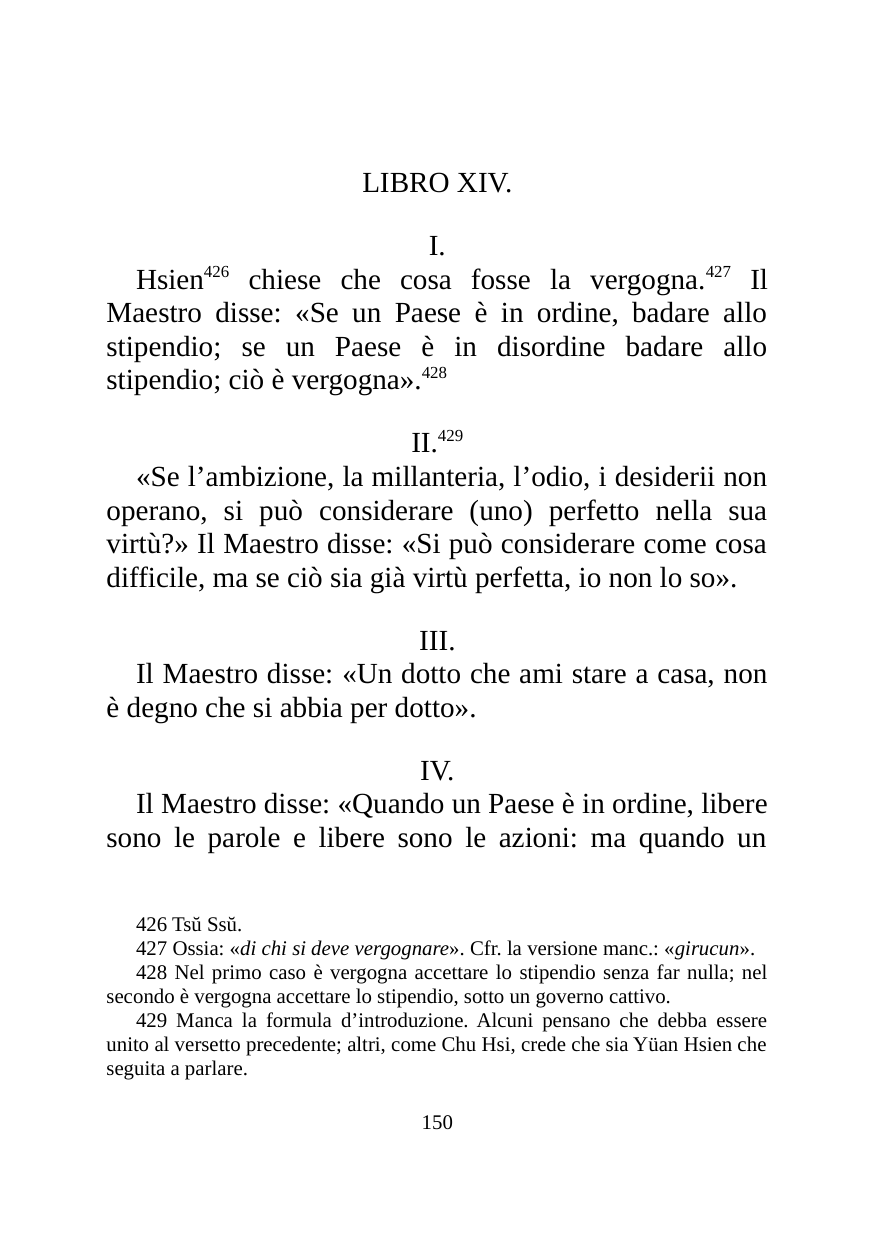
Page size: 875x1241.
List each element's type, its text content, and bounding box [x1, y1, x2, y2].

text IV. [106, 753, 768, 786]
subtitle LIBRO XIV. [106, 165, 768, 199]
text Hsien chiese che cosa fosse la vergogna. Il Maestro disse: «Se un Paese è in ordine, badare allo stipendio; se un Paese è in disordine badare allo stipendio; ciò è vergogna». [106, 262, 768, 396]
text Il Maestro disse: «Un dotto che ami stare a casa, non è degno che si abbia per dotto». [106, 656, 768, 723]
text Manca la formula d’introduzione. Alcuni pensano che debba essere unito al versetto precedente; altri, come Chu Hsi, crede che sia Yüan Hsien che seguita a parlare. [106, 1008, 768, 1080]
text «Se l’ambizione, la millanteria, l’odio, i desiderii non operano, si può considerare (uno) perfetto nella sua virtù?» Il Maestro disse: «Si può considerare come cosa difficile, ma se ciò sia già virtù perfetta, io non lo so». [106, 459, 768, 593]
text III. [106, 623, 768, 656]
text II. [106, 426, 768, 459]
text Nel primo caso è vergogna accettare lo stipendio senza far nulla; nel secondo è vergogna accettare lo stipendio, sotto un governo cattivo. [106, 960, 768, 1008]
text Tsŭ Ssŭ. [106, 912, 768, 936]
text Il Maestro disse: «Quando un Paese è in ordine, libere sono le parole e libere sono le azioni: ma quando un [106, 786, 768, 853]
text I. [106, 228, 768, 262]
text Ossia: «di chi si deve vergognare». Cfr. la versione manc.: «girucun». [106, 936, 768, 960]
